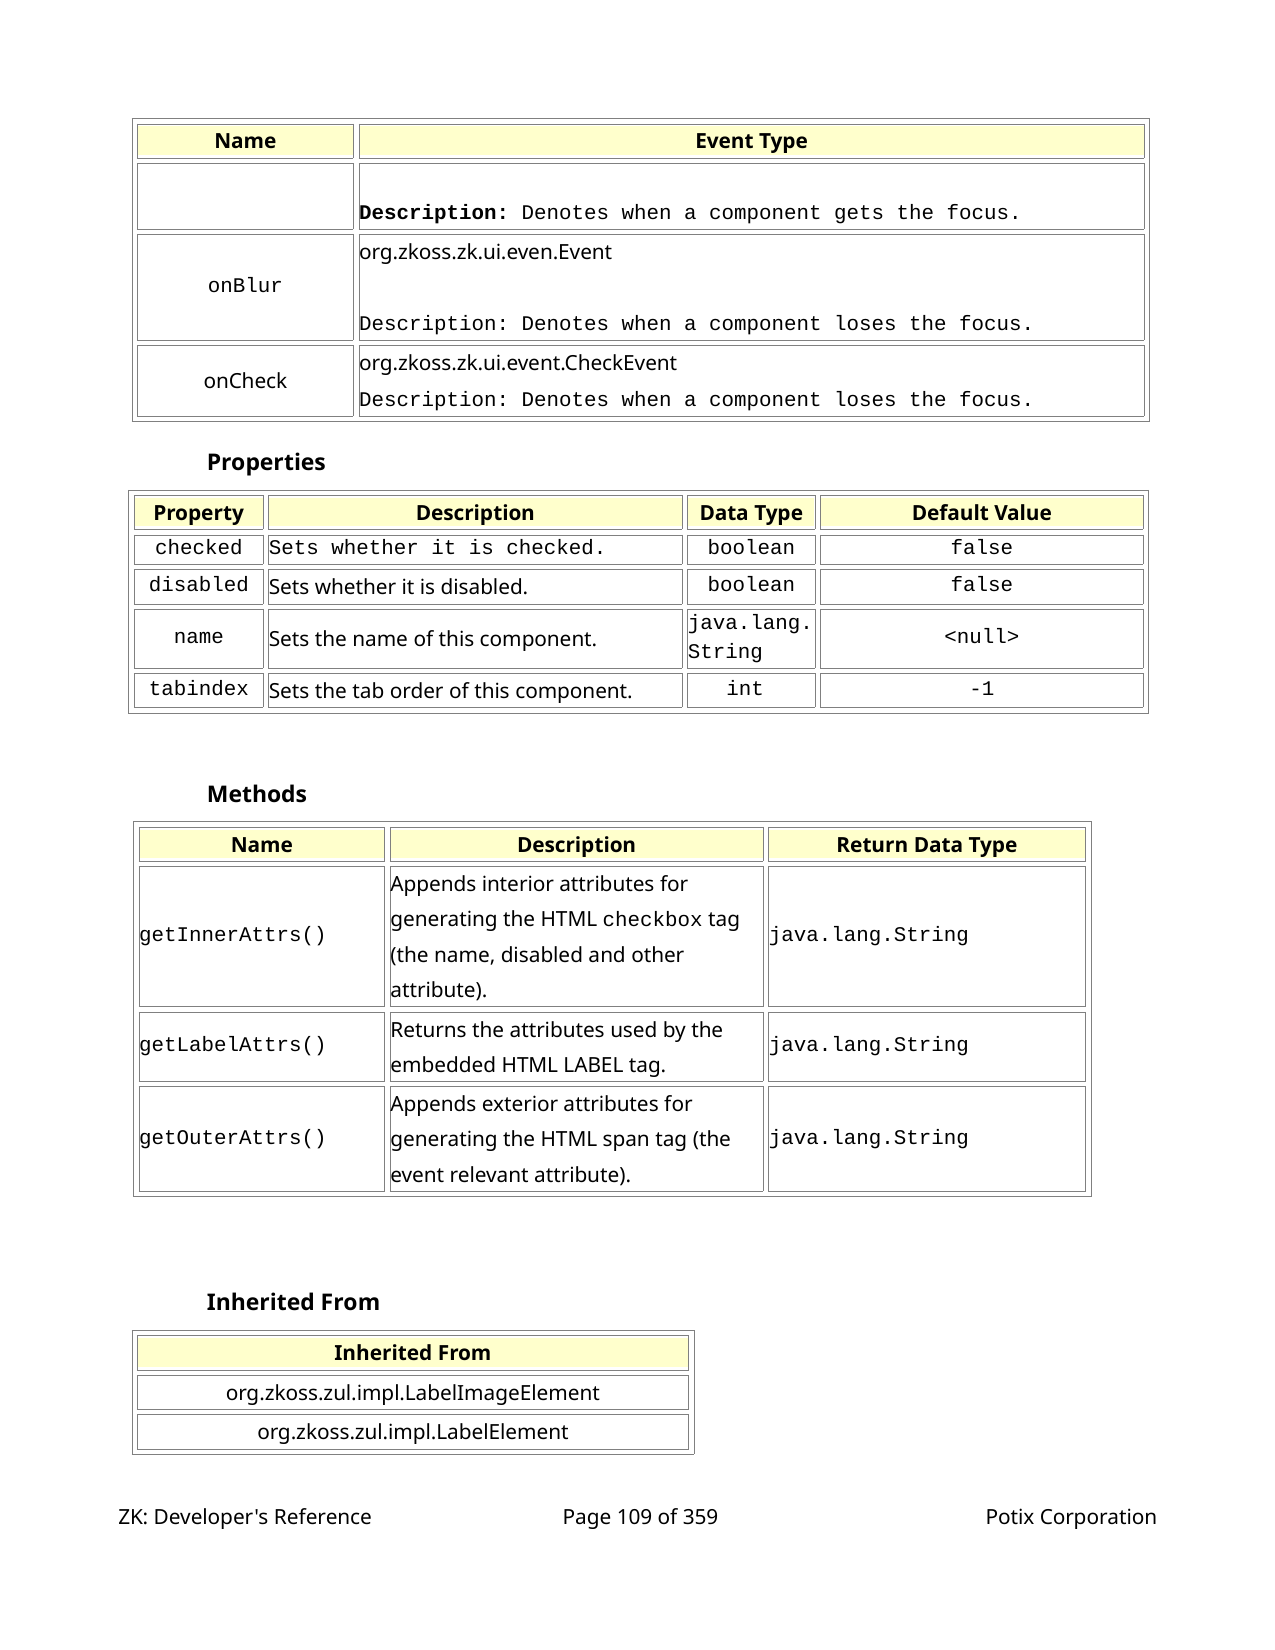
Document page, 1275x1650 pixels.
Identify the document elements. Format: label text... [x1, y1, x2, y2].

table_cell boolean [685, 529, 817, 564]
table_header Description [266, 491, 685, 529]
table_cell false [818, 564, 1146, 603]
subtitle Properties [207, 446, 1157, 477]
table_cell java.lang.String [766, 1006, 1088, 1081]
table_cell int [685, 668, 817, 707]
table_cell Sets whether it is disabled. [266, 564, 685, 603]
table_cell disabled [131, 564, 266, 603]
table_cell <null> [818, 604, 1146, 668]
table_cell getOuterAttrs() [136, 1081, 387, 1191]
table_header Inherited From [134, 1331, 691, 1369]
table_cell org.zkoss.zul.impl.LabelElement [134, 1409, 691, 1448]
table_cell Description: Denotes when a component gets the focus. [356, 158, 1147, 228]
table_cell org.zkoss.zk.ui.event.CheckEvent Description: Denotes when a component loses the focus. [356, 340, 1147, 416]
table_cell onCheck [134, 340, 356, 416]
table_header Event Type [356, 119, 1147, 158]
table_cell Sets the tab order of this component. [266, 668, 685, 707]
table_cell org.zkoss.zk.ui.even.Event Description: Denotes when a component loses the focus. [356, 229, 1147, 340]
table_cell tabindex [131, 668, 266, 707]
table_cell Appends interior attributes for generating the HTML checkbox tag (the name, disabled and other attribute). [387, 861, 766, 1006]
table_header Name [136, 822, 387, 861]
table_cell onBlur [134, 229, 356, 340]
subtitle Methods [207, 778, 1157, 809]
table_cell Appends exterior attributes for generating the HTML span tag (the event relevant attribute). [387, 1081, 766, 1191]
table_cell java.lang.String [766, 1081, 1088, 1191]
table_header Return Data Type [766, 822, 1088, 861]
table_cell checked [131, 529, 266, 564]
table_cell org.zkoss.zul.impl.LabelImageElement [134, 1370, 691, 1409]
table_cell -1 [818, 668, 1146, 707]
table_cell java.lang.String [685, 604, 817, 668]
table_header Data Type [685, 491, 817, 529]
table_cell Sets whether it is checked. [266, 529, 685, 564]
table_cell java.lang.String [766, 861, 1088, 1006]
table_cell [134, 158, 356, 228]
table_cell getLabelAttrs() [136, 1006, 387, 1081]
subtitle Inherited From [207, 1286, 1157, 1317]
table_cell false [818, 529, 1146, 564]
table_header Description [387, 822, 766, 861]
table_cell Returns the attributes used by the embedded HTML LABEL tag. [387, 1006, 766, 1081]
table_cell Sets the name of this component. [266, 604, 685, 668]
table_cell name [131, 604, 266, 668]
table_cell boolean [685, 564, 817, 603]
table_header Property [131, 491, 266, 529]
table_header Name [134, 119, 356, 158]
table_header Default Value [818, 491, 1146, 529]
table_cell getInnerAttrs() [136, 861, 387, 1006]
